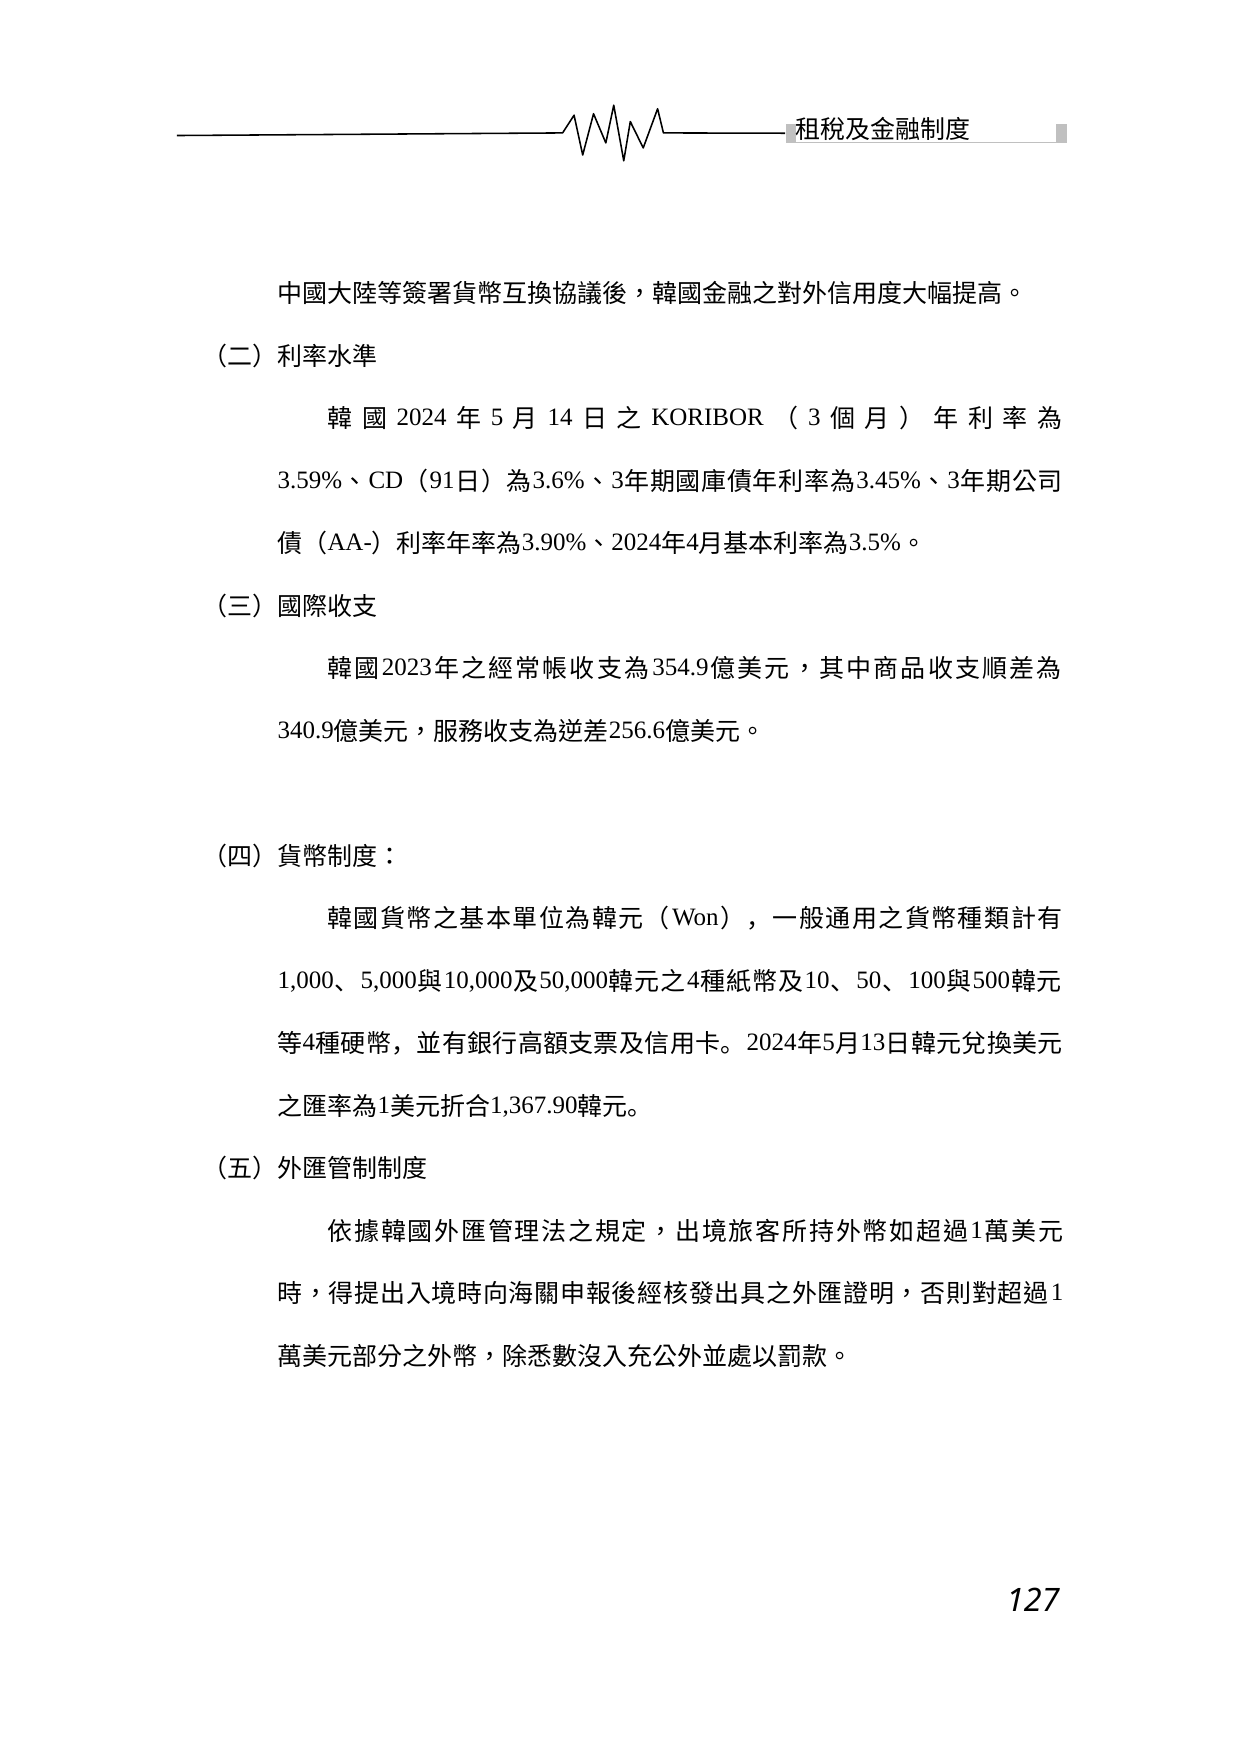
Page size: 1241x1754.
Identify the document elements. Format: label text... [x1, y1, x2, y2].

text 中國大陸等簽署貨幣互換協議後，韓國金融之對外信用度大幅提高。 [277, 250, 1063, 313]
text （五）外匯管制制度 [202, 1125, 1063, 1188]
text （二）利率水準 [202, 313, 1063, 375]
text 韓國2024年5月14日之KORIBOR（3個月）年利率為3.59%、CD（91日）為3.6%、3年期國庫債年利率為3.45%、3年期公司債（AA-）利率年率為3.90%、2024年4月基本利率為3.5%。 [277, 375, 1063, 563]
text （四）貨幣制度： [202, 813, 1063, 875]
text （三）國際收支 [202, 563, 1063, 625]
text 韓國2023年之經常帳收支為354.9億美元，其中商品收支順差為340.9億美元，服務收支為逆差256.6億美元。 [277, 625, 1063, 750]
text 韓國貨幣之基本單位為韓元（Won），一般通用之貨幣種類計有1,000、5,000與10,000及50,000韓元之4種紙幣及10、50、100與500韓元等4種硬幣，並有銀行高額支票及信用卡。2024年5月13日韓元兌換美元之匯率為1美元折合1,367.90韓元。 [277, 875, 1063, 1125]
text 依據韓國外匯管理法之規定，出境旅客所持外幣如超過1萬美元時，得提出入境時向海關申報後經核發出具之外匯證明，否則對超過1萬美元部分之外幣，除悉數沒入充公外並處以罰款。 [277, 1188, 1063, 1375]
